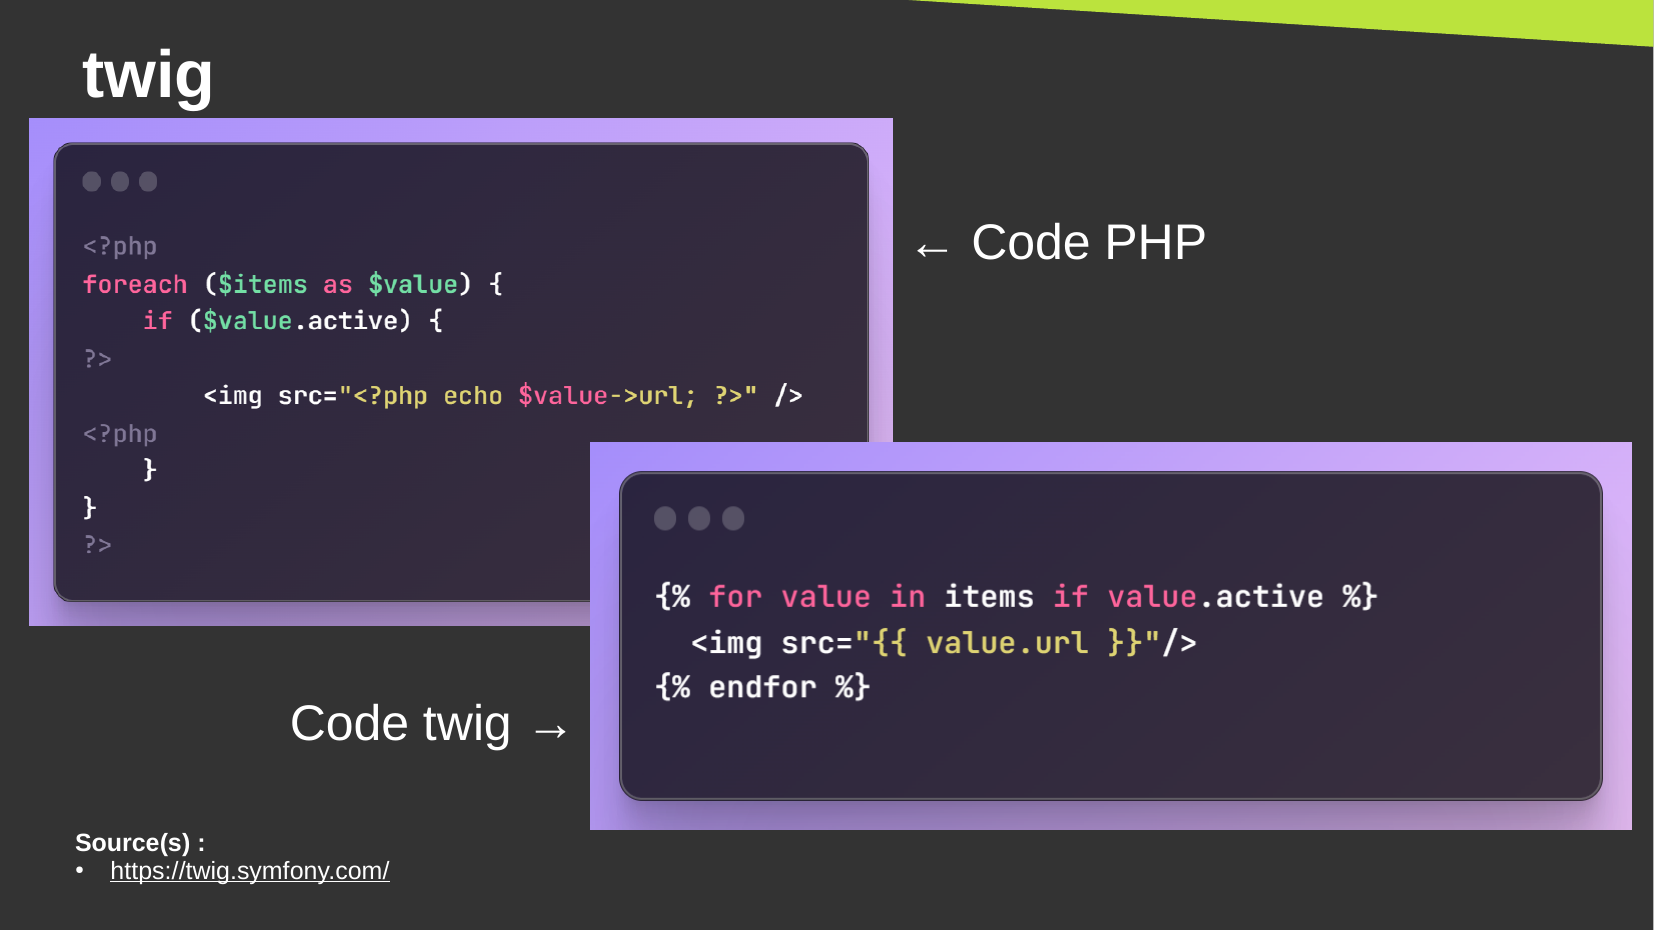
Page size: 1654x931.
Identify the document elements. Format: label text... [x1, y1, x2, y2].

text_box ← Code PHP [892, 206, 1306, 278]
title twig [82, 37, 1571, 112]
text_box Code twig → [177, 687, 591, 758]
picture [29, 118, 1632, 830]
text_box Source(s) : https://twig.symfony.com/ [60, 821, 1546, 931]
text_box [908, 0, 1654, 47]
